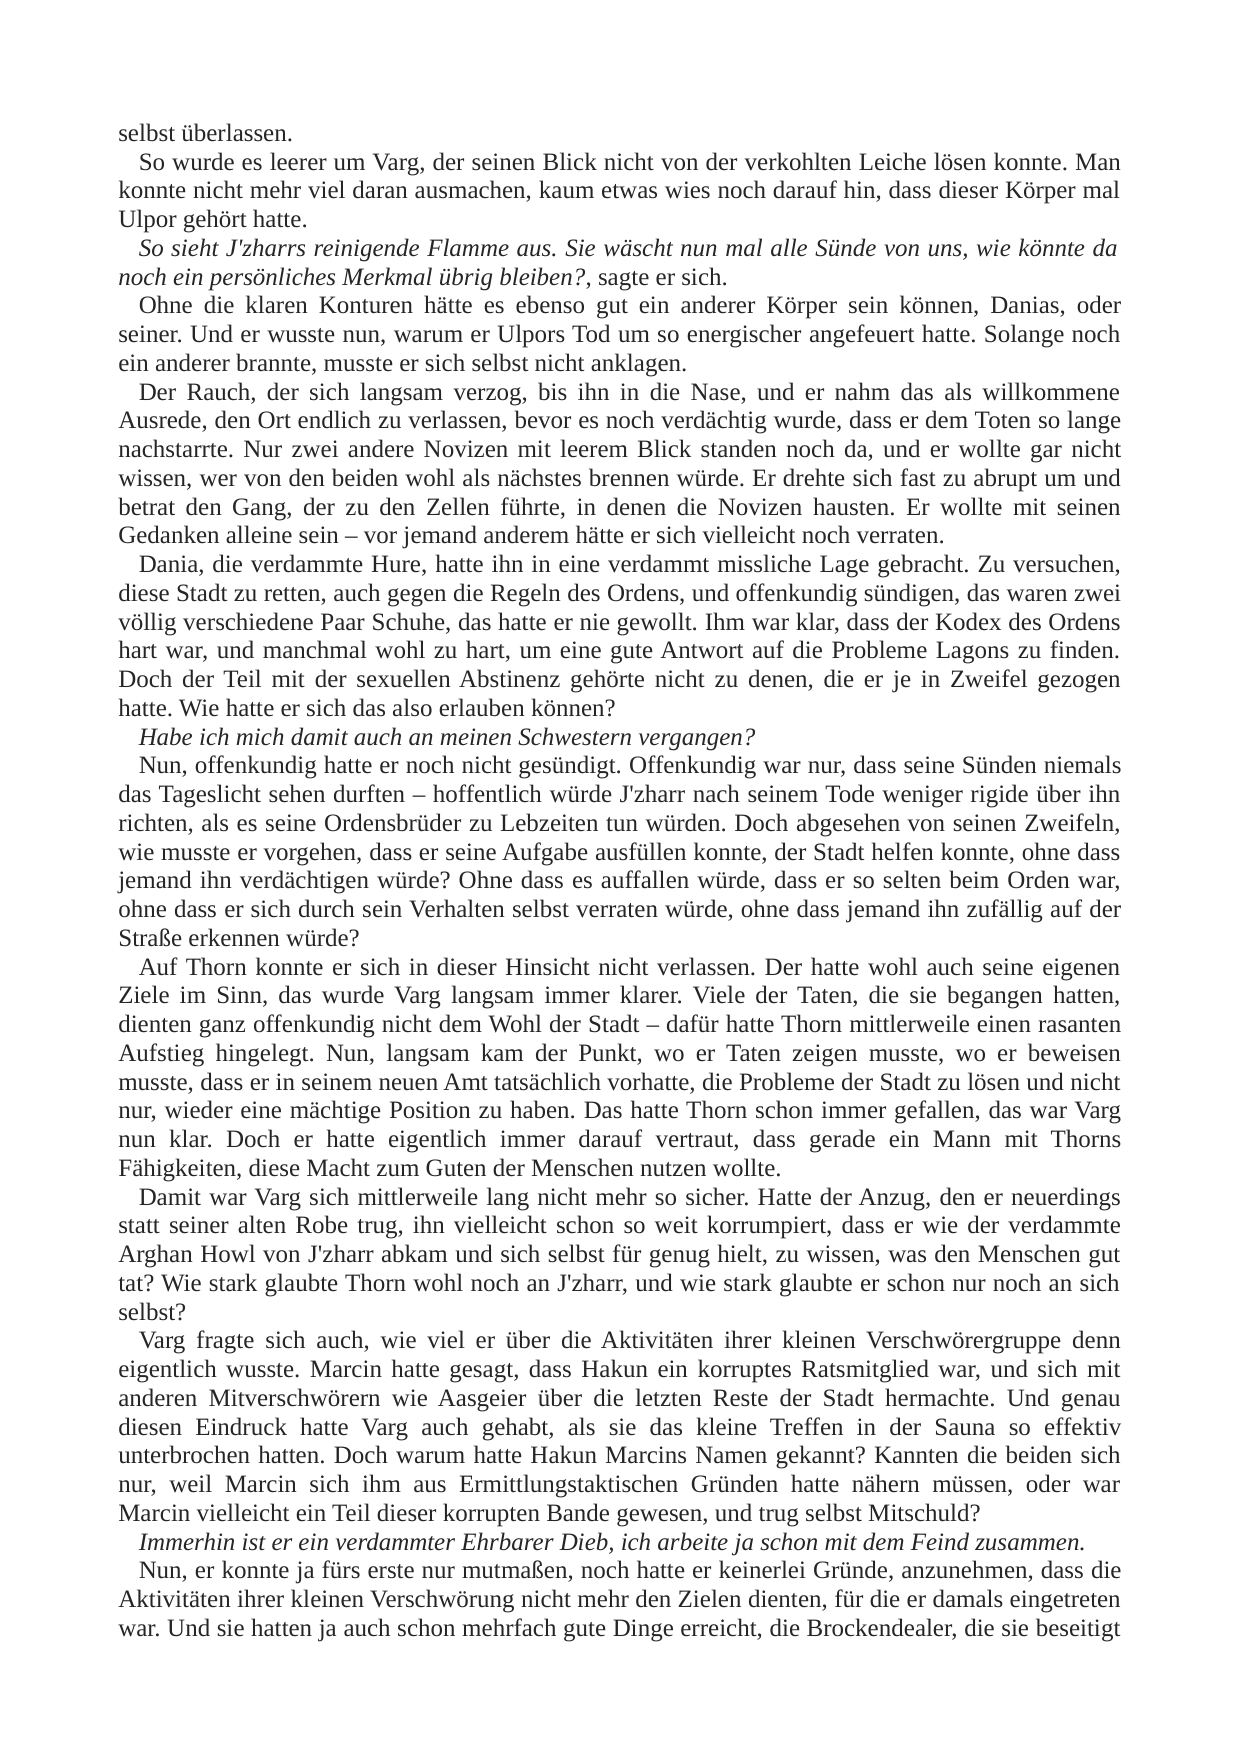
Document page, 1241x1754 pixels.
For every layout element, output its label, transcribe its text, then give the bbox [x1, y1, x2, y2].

text Immerhin ist er ein verdammter Ehrbarer Dieb, ich arbeite ja schon mit dem Feind zusammen. [118, 1527, 1122, 1556]
text Dania, die verdammte Hure, hatte ihn in eine verdammt missliche Lage gebracht. Zu versuchen, diese Stadt zu retten, auch gegen die Regeln des Ordens, und offenkundig sündigen, das waren zwei völlig verschiedene Paar Schuhe, das hatte er nie gewollt. Ihm war klar, dass der Kodex des Ordens hart war, und manchmal wohl zu hart, um eine gute Antwort auf die Probleme Lagons zu finden. Doch der Teil mit der sexuellen Abstinenz gehörte nicht zu denen, die er je in Zweifel gezogen hatte. Wie hatte er sich das also erlauben können? [118, 549, 1122, 722]
text Auf Thorn konnte er sich in dieser Hinsicht nicht verlassen. Der hatte wohl auch seine eigenen Ziele im Sinn, das wurde Varg langsam immer klarer. Viele der Taten, die sie begangen hatten, dienten ganz offenkundig nicht dem Wohl der Stadt – dafür hatte Thorn mittlerweile einen rasanten Aufstieg hingelegt. Nun, langsam kam der Punkt, wo er Taten zeigen musste, wo er beweisen musste, dass er in seinem neuen Amt tatsächlich vorhatte, die Probleme der Stadt zu lösen und nicht nur, wieder eine mächtige Position zu haben. Das hatte Thorn schon immer gefallen, das war Varg nun klar. Doch er hatte eigentlich immer darauf vertraut, dass gerade ein Mann mit Thorns Fähigkeiten, diese Macht zum Guten der Menschen nutzen wollte. [118, 952, 1122, 1182]
text So wurde es leerer um Varg, der seinen Blick nicht von der verkohlten Leiche lösen konnte. Man konnte nicht mehr viel daran ausmachen, kaum etwas wies noch darauf hin, dass dieser Körper mal Ulpor gehört hatte. [118, 147, 1122, 233]
text selbst überlassen. [118, 118, 1122, 147]
text Der Rauch, der sich langsam verzog, bis ihn in die Nase, und er nahm das als willkommene Ausrede, den Ort endlich zu verlassen, bevor es noch verdächtig wurde, dass er dem Toten so lange nachstarrte. Nur zwei andere Novizen mit leerem Blick standen noch da, und er wollte gar nicht wissen, wer von den beiden wohl als nächstes brennen würde. Er drehte sich fast zu abrupt um und betrat den Gang, der zu den Zellen führte, in denen die Novizen hausten. Er wollte mit seinen Gedanken alleine sein – vor jemand anderem hätte er sich vielleicht noch verraten. [118, 377, 1122, 549]
text Damit war Varg sich mittlerweile lang nicht mehr so sicher. Hatte der Anzug, den er neuerdings statt seiner alten Robe trug, ihn vielleicht schon so weit korrumpiert, dass er wie der verdammte Arghan Howl von J'zharr abkam und sich selbst für genug hielt, zu wissen, was den Menschen gut tat? Wie stark glaubte Thorn wohl noch an J'zharr, und wie stark glaubte er schon nur noch an sich selbst? [118, 1182, 1122, 1326]
text Habe ich mich damit auch an meinen Schwestern vergangen? [118, 722, 1122, 751]
text Varg fragte sich auch, wie viel er über die Aktivitäten ihrer kleinen Verschwörergruppe denn eigentlich wusste. Marcin hatte gesagt, dass Hakun ein korruptes Ratsmitglied war, und sich mit anderen Mitverschwörern wie Aasgeier über die letzten Reste der Stadt hermachte. Und genau diesen Eindruck hatte Varg auch gehabt, als sie das kleine Treffen in der Sauna so effektiv unterbrochen hatten. Doch warum hatte Hakun Marcins Namen gekannt? Kannten die beiden sich nur, weil Marcin sich ihm aus Ermittlungstaktischen Gründen hatte nähern müssen, oder war Marcin vielleicht ein Teil dieser korrupten Bande gewesen, und trug selbst Mitschuld? [118, 1326, 1122, 1527]
text So sieht J'zharrs reinigende Flamme aus. Sie wäscht nun mal alle Sünde von uns, wie könnte da noch ein persönliches Merkmal übrig bleiben?, sagte er sich. [118, 233, 1122, 291]
text Ohne die klaren Konturen hätte es ebenso gut ein anderer Körper sein können, Danias, oder seiner. Und er wusste nun, warum er Ulpors Tod um so energischer angefeuert hatte. Solange noch ein anderer brannte, musste er sich selbst nicht anklagen. [118, 291, 1122, 377]
text Nun, er konnte ja fürs erste nur mutmaßen, noch hatte er keinerlei Gründe, anzunehmen, dass die Aktivitäten ihrer kleinen Verschwörung nicht mehr den Zielen dienten, für die er damals eingetreten war. Und sie hatten ja auch schon mehrfach gute Dinge erreicht, die Brockendealer, die sie beseitigt [118, 1556, 1122, 1642]
text Nun, offenkundig hatte er noch nicht gesündigt. Offenkundig war nur, dass seine Sünden niemals das Tageslicht sehen durften – hoffentlich würde J'zharr nach seinem Tode weniger rigide über ihn richten, als es seine Ordensbrüder zu Lebzeiten tun würden. Doch abgesehen von seinen Zweifeln, wie musste er vorgehen, dass er seine Aufgabe ausfüllen konnte, der Stadt helfen konnte, ohne dass jemand ihn verdächtigen würde? Ohne dass es auffallen würde, dass er so selten beim Orden war, ohne dass er sich durch sein Verhalten selbst verraten würde, ohne dass jemand ihn zufällig auf der Straße erkennen würde? [118, 751, 1122, 952]
